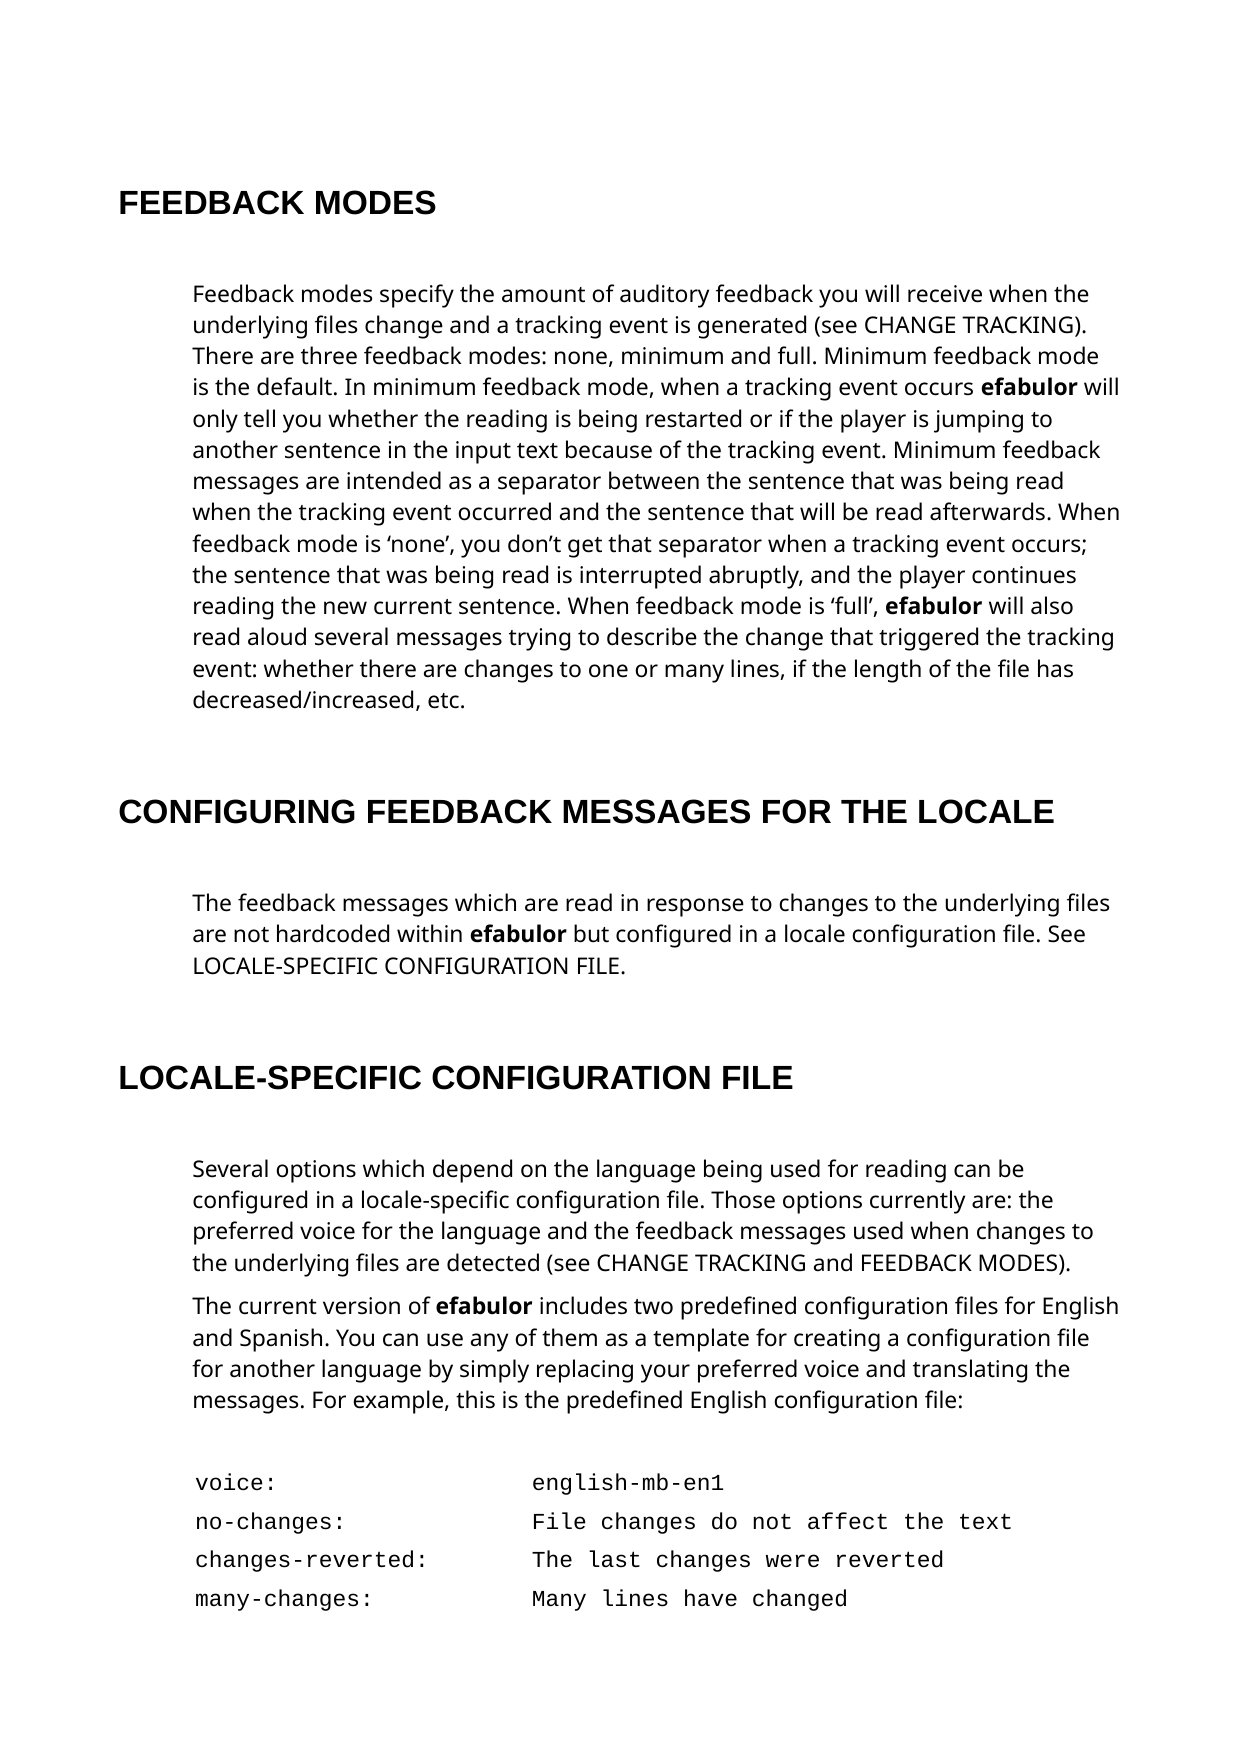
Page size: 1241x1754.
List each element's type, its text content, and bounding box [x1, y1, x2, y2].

subtitle LOCALE-SPECIFIC CONFIGURATION FILE [118, 1058, 1122, 1097]
text changes-reverted: The last changes were reverted [195, 1548, 1122, 1574]
text The current version of efabulor includes two predefined configuration files for English and Spanish. You can use any of them as a template for creating a configuration file for another language by simply replacing your preferred voice and translating the messages. For example, this is the predefined English configuration file: [192, 1290, 1122, 1415]
text voice: english-mb-en1 [195, 1472, 1122, 1497]
subtitle CONFIGURING FEEDBACK MESSAGES FOR THE LOCALE [118, 792, 1122, 831]
text The feedback messages which are read in response to changes to the underlying files are not hardcoded within efabulor but configured in a locale configuration file. See LOCALE-SPECIFIC CONFIGURATION FILE. [192, 887, 1122, 981]
text Feedback modes specify the amount of auditory feedback you will receive when the underlying files change and a tracking event is generated (see CHANGE TRACKING). There are three feedback modes: none, minimum and full. Minimum feedback mode is the default. In minimum feedback mode, when a tracking event occurs efabulor will only tell you whether the reading is being restarted or if the player is jumping to another sentence in the input text because of the tracking event. Minimum feedback messages are intended as a separator between the sentence that was being read when the tracking event occurred and the sentence that will be read afterwards. When feedback mode is ‘none’, you don’t get that separator when a tracking event occurs; the sentence that was being read is interrupted abruptly, and the player continues reading the new current sentence. When feedback mode is ‘full’, efabulor will also read aloud several messages trying to describe the change that triggered the tracking event: whether there are changes to one or many lines, if the length of the file has decreased/increased, etc. [192, 278, 1122, 715]
text Several options which depend on the language being used for reading can be configured in a locale-specific configuration file. Those options currently are: the preferred voice for the language and the feedback messages used when changes to the underlying files are detected (see CHANGE TRACKING and FEEDBACK MODES). [192, 1153, 1122, 1278]
subtitle FEEDBACK MODES [118, 183, 1122, 221]
text many-changes: Many lines have changed [195, 1587, 1122, 1613]
text no-changes: File changes do not affect the text [195, 1510, 1122, 1536]
